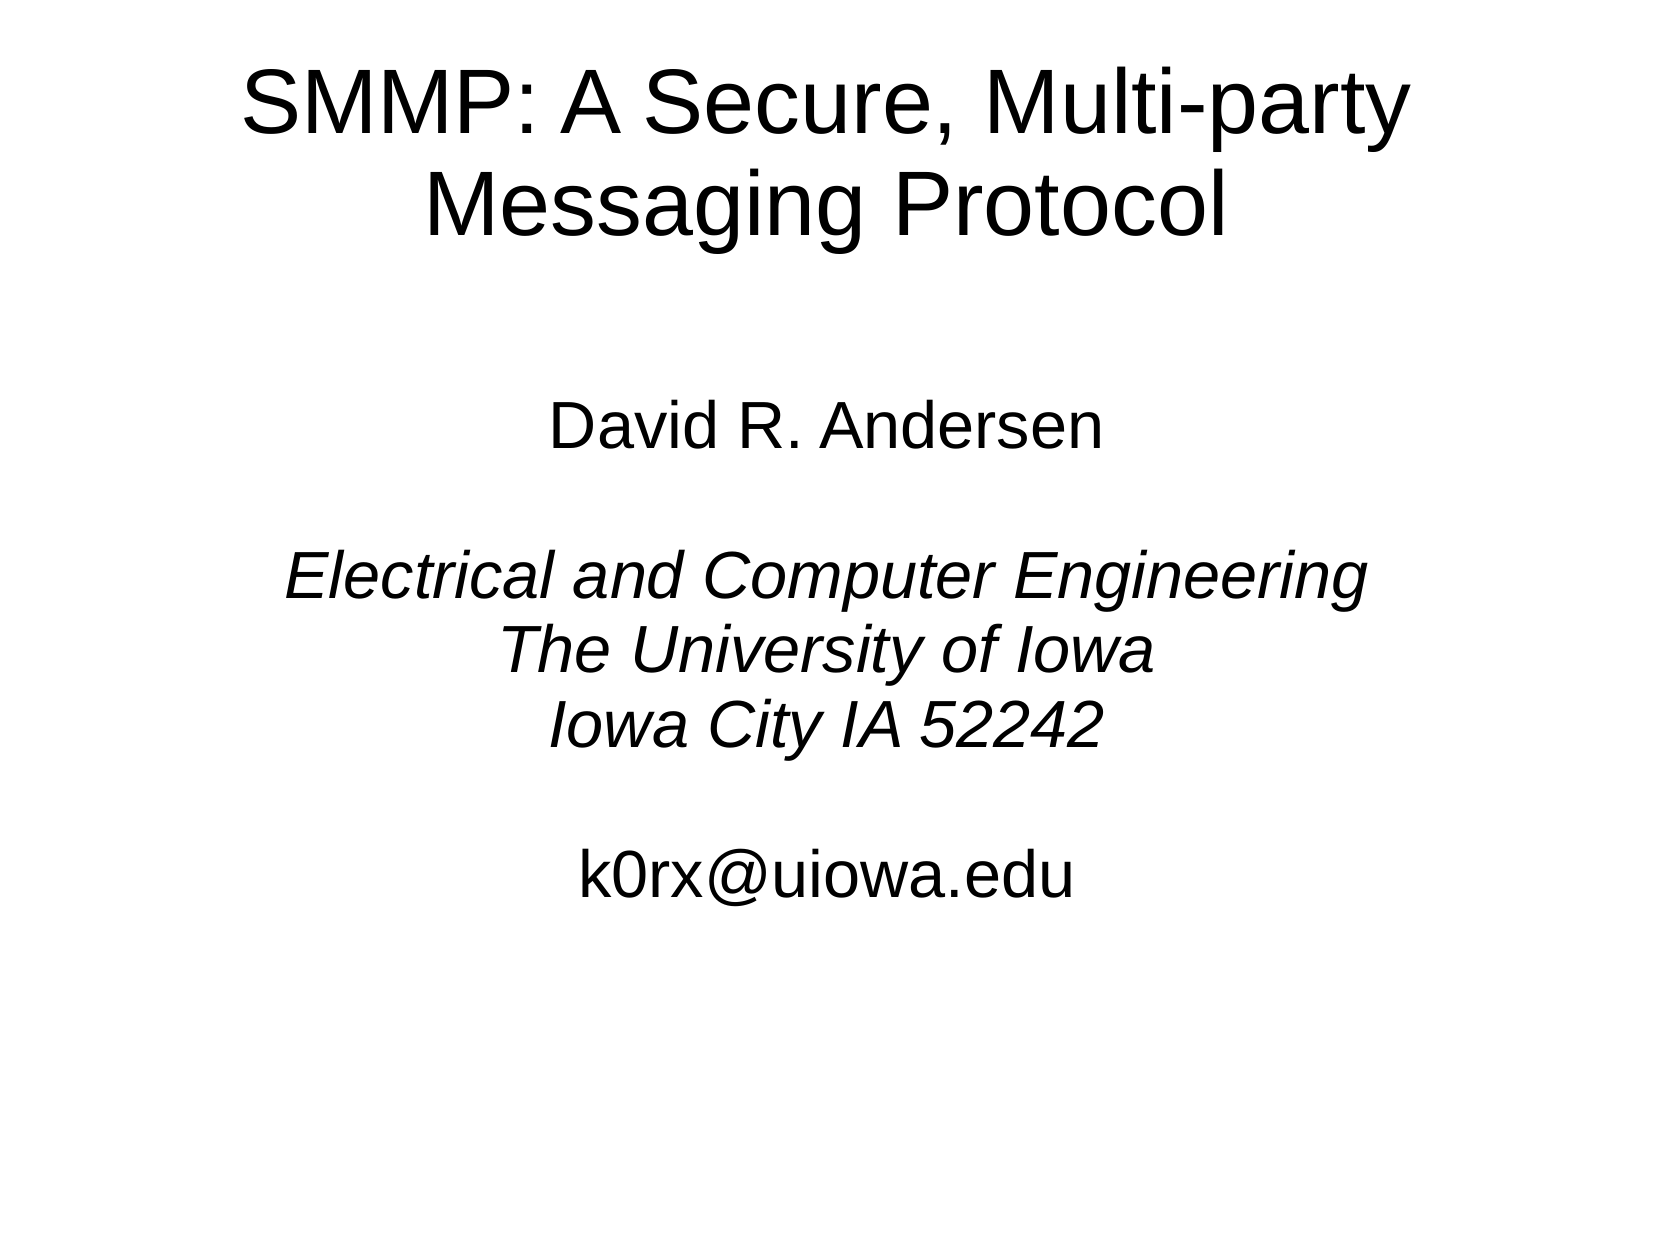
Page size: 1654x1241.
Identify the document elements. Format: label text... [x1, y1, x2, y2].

subtitle David R. Andersen Electrical and Computer Engineering The University of Iowa Iowa City IA 52242 k0rx@uiowa.edu [82, 290, 1571, 1010]
title SMMP: A Secure, Multi-party Messaging Protocol [82, 49, 1571, 257]
